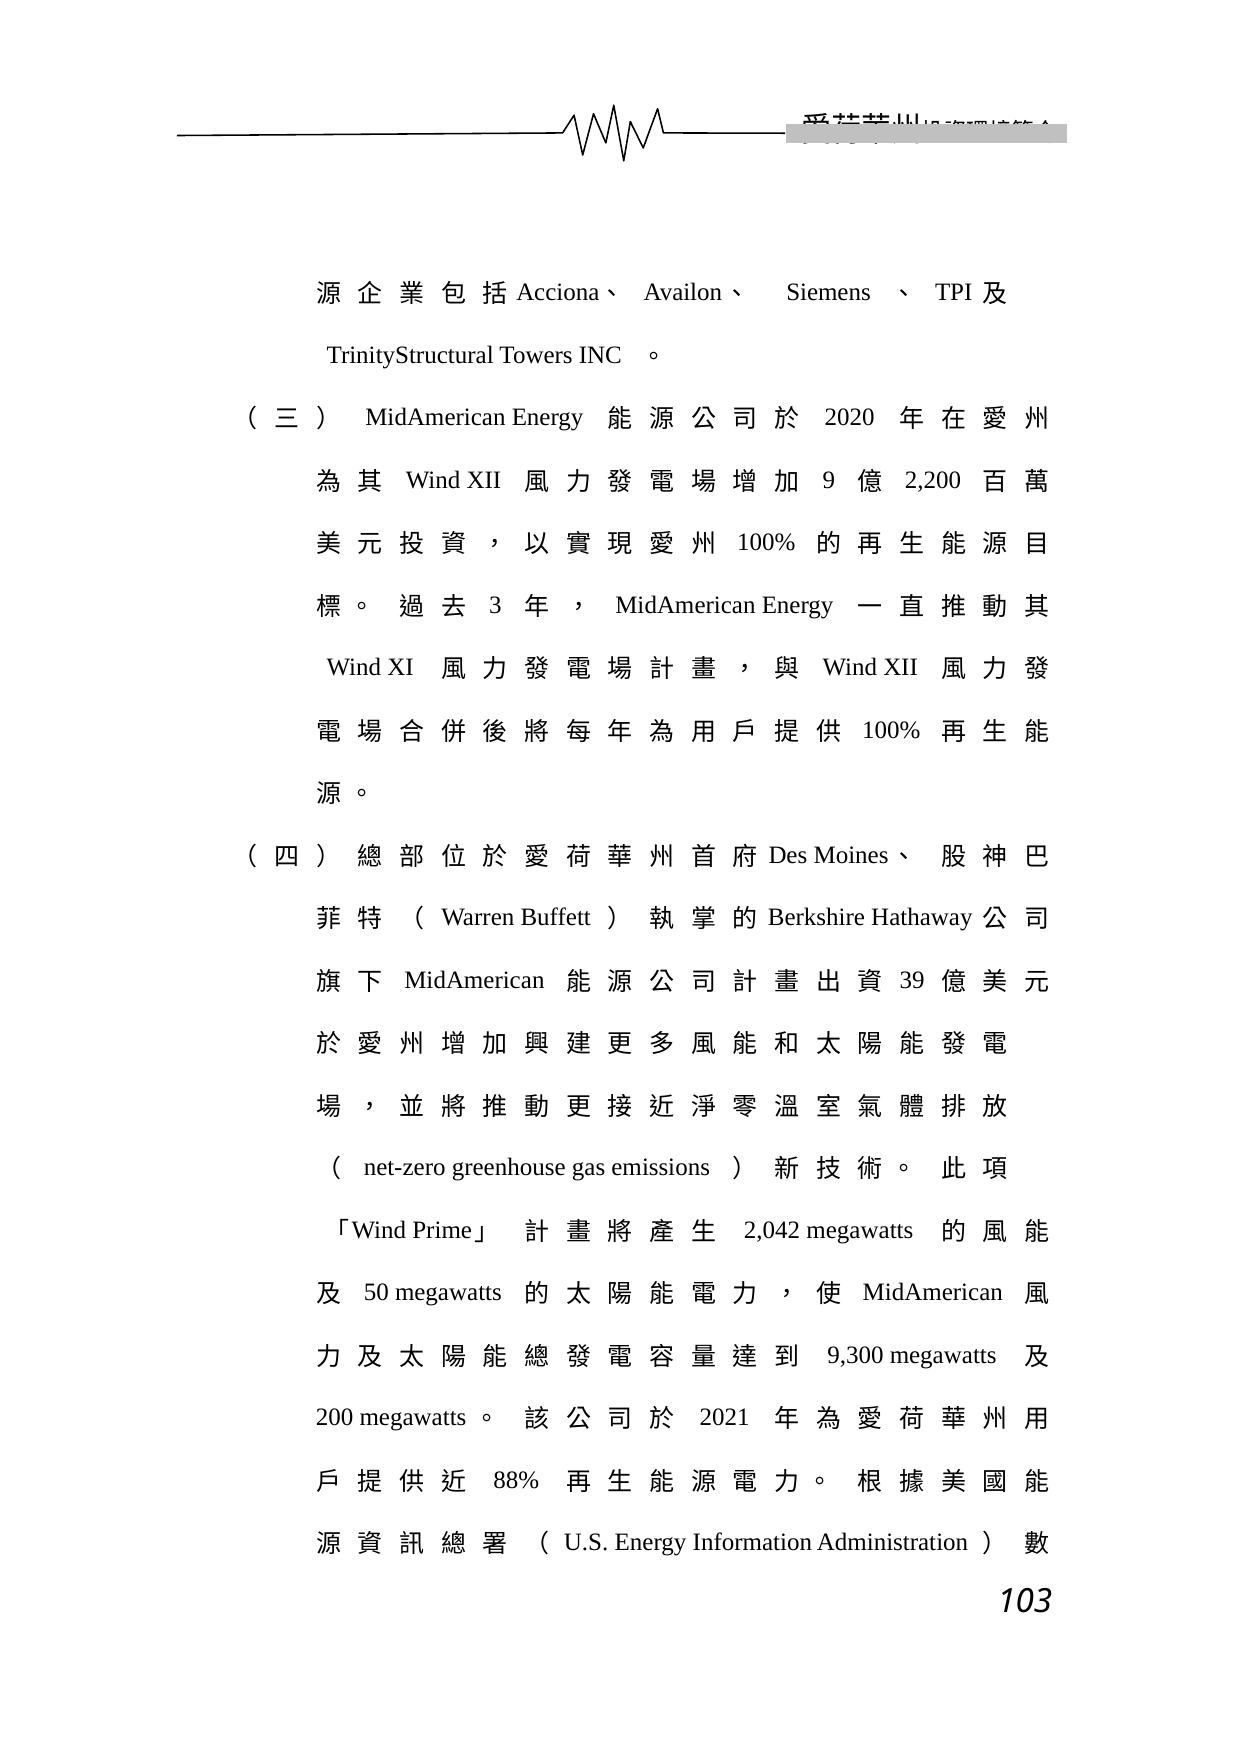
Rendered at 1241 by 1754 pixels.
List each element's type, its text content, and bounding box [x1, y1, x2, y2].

text 源企業包括Acciona、Availon、Siemens、TPI及TrinityStructural Towers INC。 [207, 250, 1058, 375]
text （三）MidAmerican Energy能源公司於2020年在愛州為其Wind XII風力發電場增加9億2,200百萬美元投資，以實現愛州100%的再生能源目標。過去3年，MidAmerican Energy一直推動其Wind XI風力發電場計畫，與Wind XII風力發電場合併後將每年為用戶提供100%再生能源。 [207, 375, 1058, 813]
text （四）總部位於愛荷華州首府Des Moines、股神巴菲特（Warren Buffett）執掌的Berkshire Hathaway公司旗下MidAmerican能源公司計畫出資39億美元於愛州增加興建更多風能和太陽能發電場，並將推動更接近淨零溫室氣體排放（net-zero greenhouse gas emissions）新技術。此項「Wind Prime」計畫將產生2,042 megawatts的風能及50 megawatts的太陽能電力，使MidAmerican風力及太陽能總發電容量達到9,300 megawatts及200 megawatts。該公司於2021年為愛荷華州用戶提供近88%再生能源電力。根據美國能源資訊總署（U.S. Energy Information Administration）數 [207, 813, 1058, 1563]
